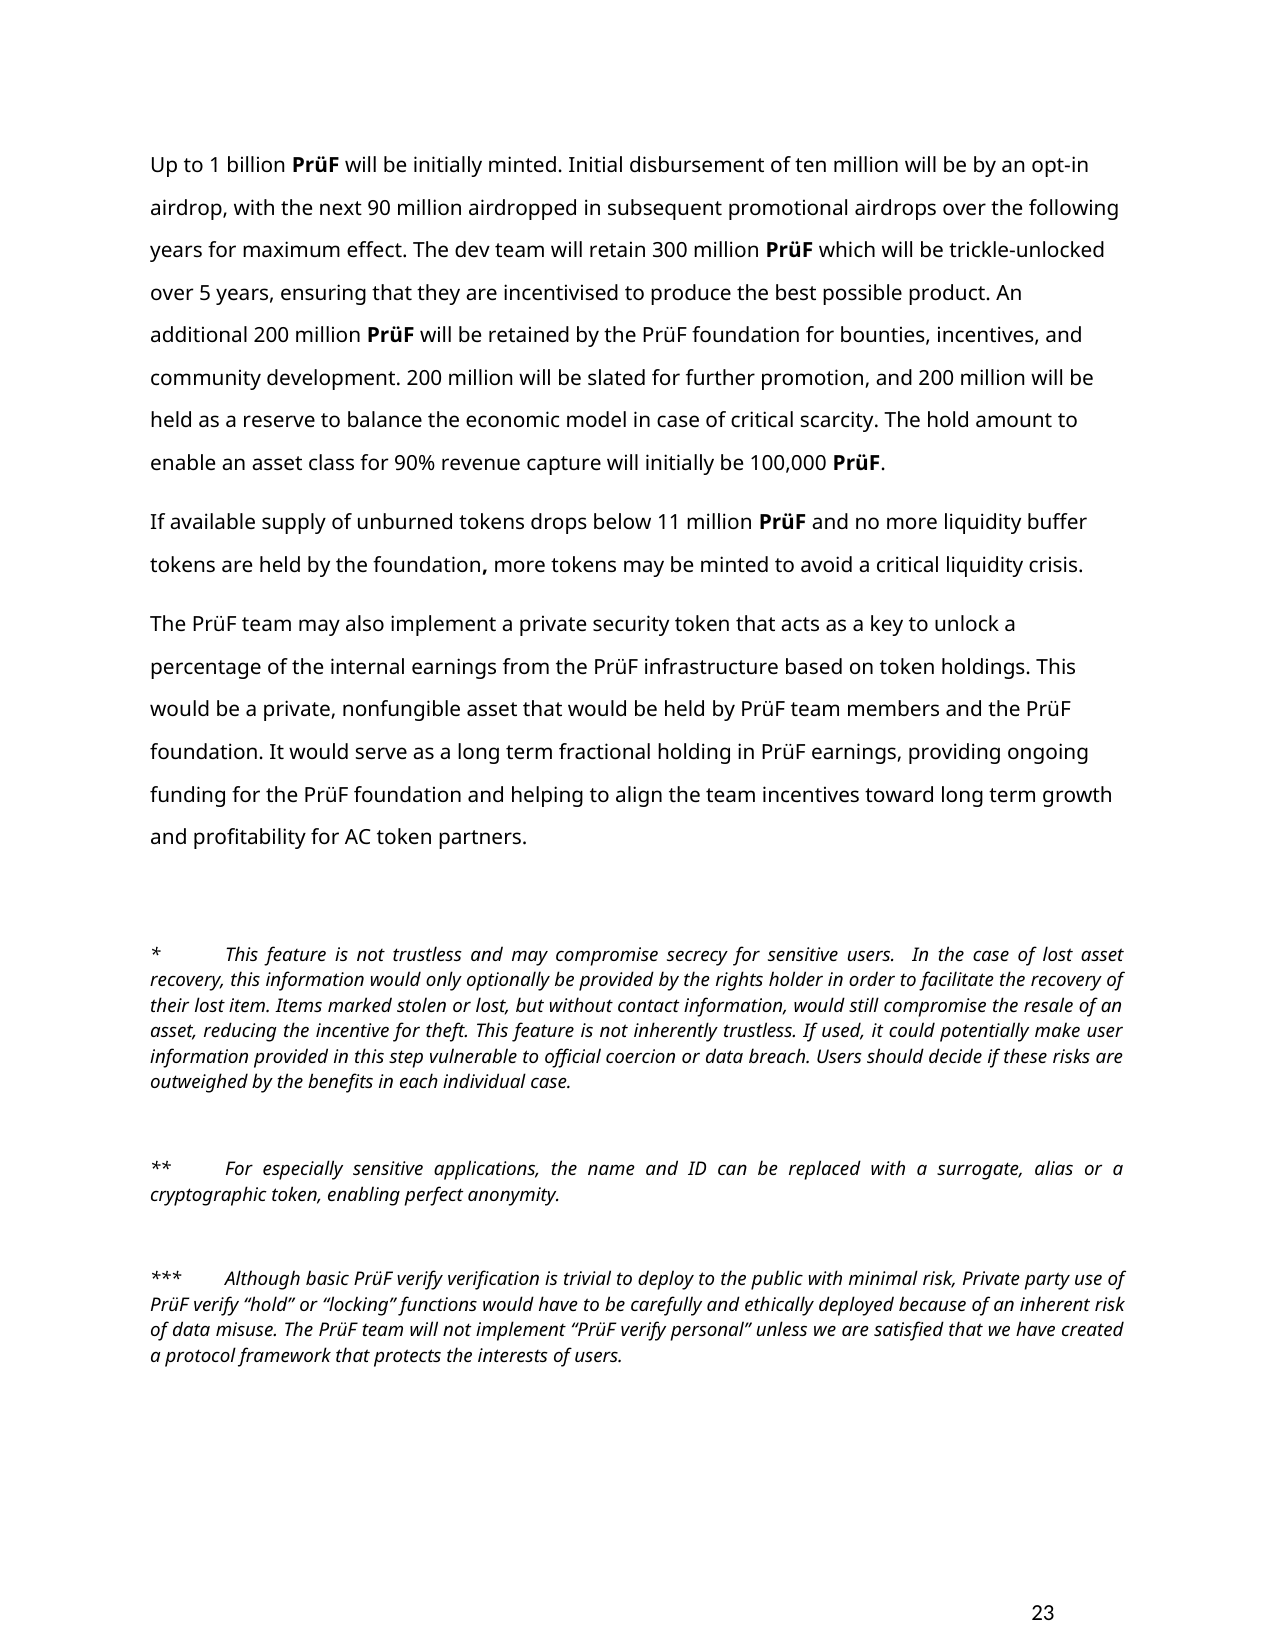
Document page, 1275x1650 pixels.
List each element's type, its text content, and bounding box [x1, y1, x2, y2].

text ** For especially sensitive applications, the name and ID can be replaced with a surrogate, alias or a cryptographic token, enabling perfect anonymity. [150, 1155, 1125, 1206]
text * This feature is not trustless and may compromise secrecy for sensitive users. In the case of lost asset recovery, this information would only optionally be provided by the rights holder in order to facilitate the recovery of their lost item. Items marked stolen or lost, but without contact information, would still compromise the resale of an asset, reducing the incentive for theft. This feature is not inherently trustless. If used, it could potentially make user information provided in this step vulnerable to official coercion or data breach. Users should decide if these risks are outweighed by the benefits in each individual case. [150, 941, 1125, 1094]
text *** Although basic PrüF verify verification is trivial to deploy to the public with minimal risk, Private party use of PrüF verify “hold” or “locking” functions would have to be carefully and ethically deployed because of an inherent risk of data misuse. The PrüF team will not implement “PrüF verify personal” unless we are satisfied that we have created a protocol framework that protects the interests of users. [150, 1265, 1125, 1367]
text Up to 1 billion PrüF will be initially minted. Initial disbursement of ten million will be by an opt-in airdrop, with the next 90 million airdropped in subsequent promotional airdrops over the following years for maximum effect. The dev team will retain 300 million PrüF which will be trickle-unlocked over 5 years, ensuring that they are incentivised to produce the best possible product. An additional 200 million PrüF will be retained by the PrüF foundation for bounties, incentives, and community development. 200 million will be slated for further promotion, and 200 million will be held as a reserve to balance the economic model in case of critical scarcity. The hold amount to enable an asset class for 90% revenue capture will initially be 100,000 PrüF. [150, 150, 1125, 477]
text The PrüF team may also implement a private security token that acts as a key to unlock a percentage of the internal earnings from the PrüF infrastructure based on token holdings. This would be a private, nonfungible asset that would be held by PrüF team members and the PrüF foundation. It would serve as a long term fractional holding in PrüF earnings, providing ongoing funding for the PrüF foundation and helping to align the team incentives toward long term growth and profitability for AC token partners. [150, 609, 1125, 851]
text If available supply of unburned tokens drops below 11 million PrüF and no more liquidity buffer tokens are held by the foundation, more tokens may be minted to avoid a critical liquidity crisis. [150, 507, 1125, 578]
